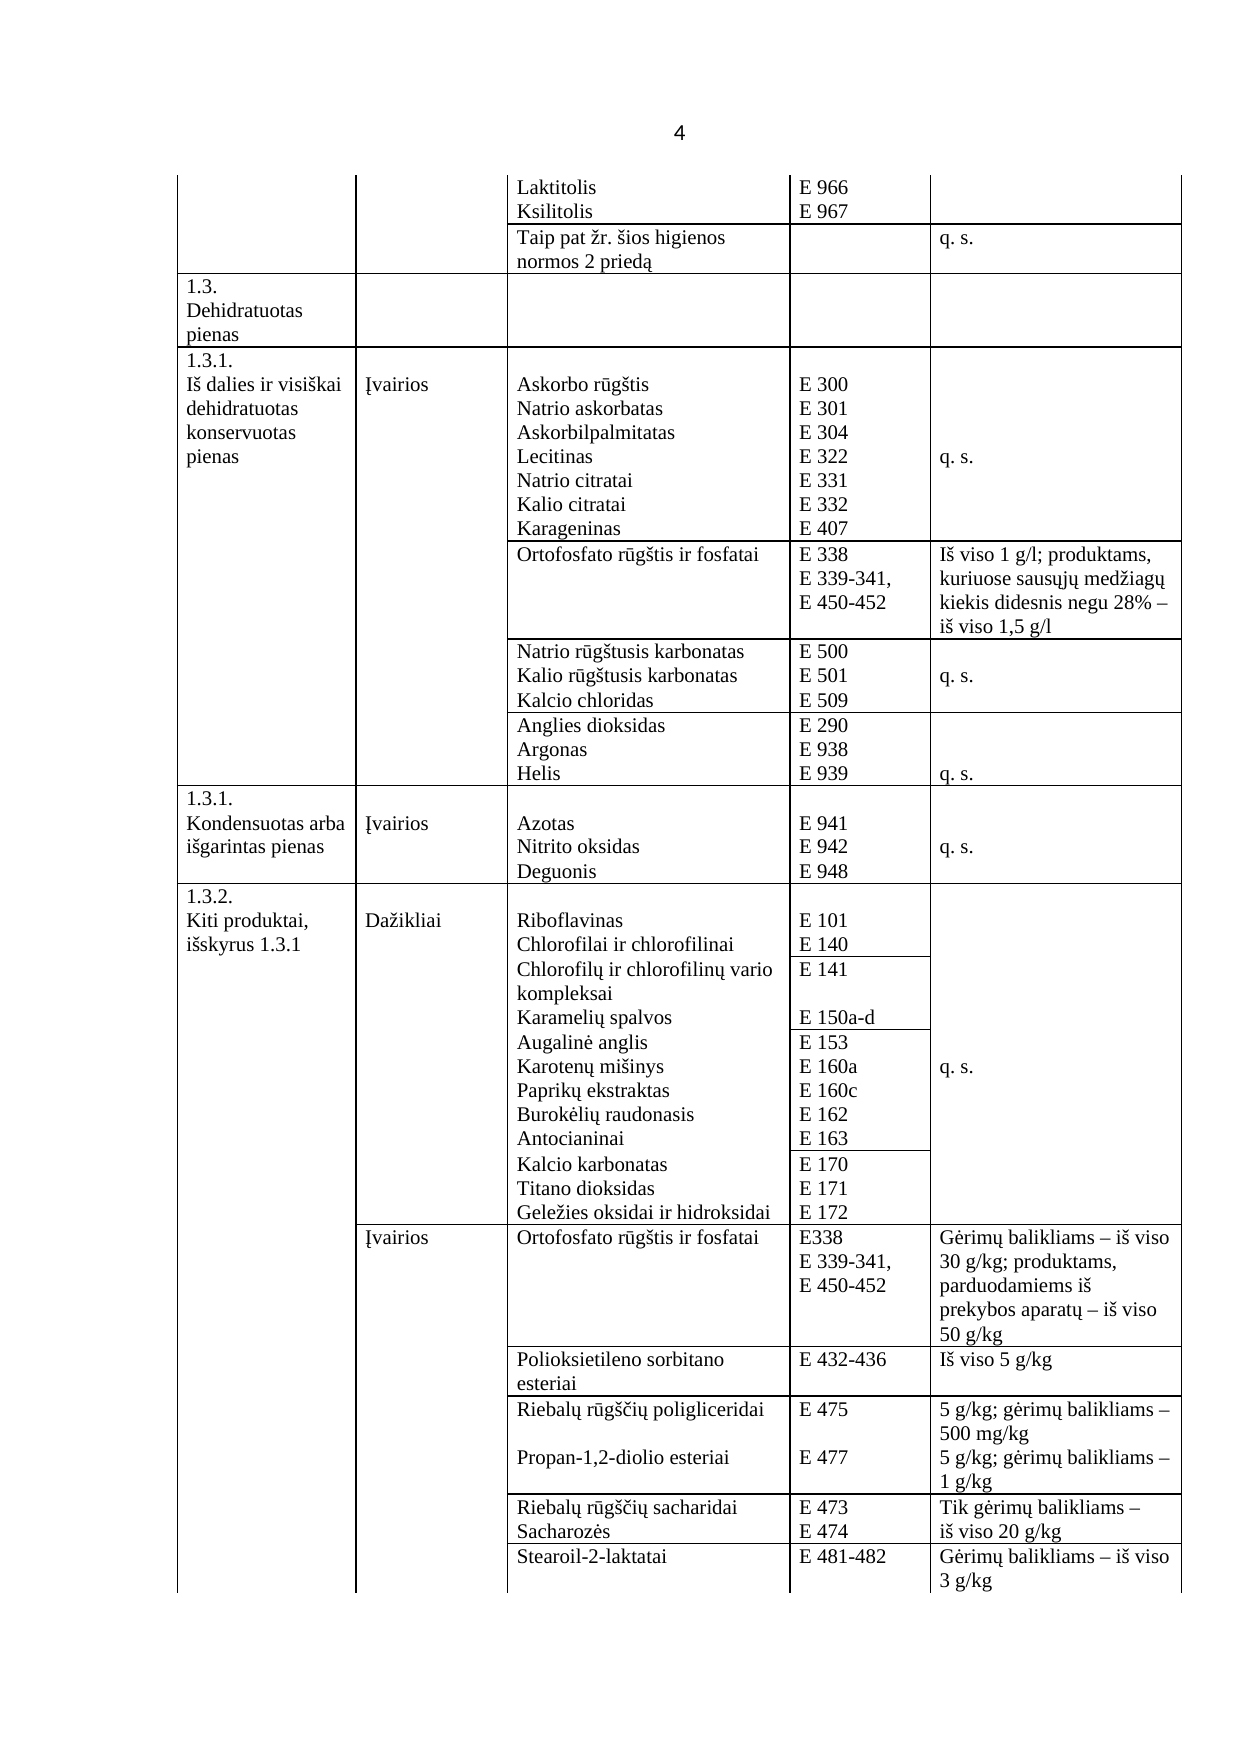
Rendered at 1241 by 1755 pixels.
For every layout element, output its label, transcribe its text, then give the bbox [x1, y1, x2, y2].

table_cell [931, 468, 1181, 492]
table_cell 5 g/kg; gėrimų balikliams – 1 g/kg [931, 1445, 1181, 1493]
table_cell E 150a-d [791, 1005, 930, 1029]
table_cell Titano dioksidas [508, 1176, 789, 1199]
table_cell [931, 884, 1181, 932]
table_cell [357, 638, 507, 663]
table_cell [178, 1102, 355, 1126]
table_cell [931, 786, 1181, 834]
table_cell [357, 396, 507, 420]
table_cell 1.3.1. Iš dalies ir visiškai [178, 348, 355, 396]
table_cell Įvairios [357, 786, 507, 834]
table_cell Ortofosfato rūgštis ir fosfatai [508, 1225, 789, 1346]
table_cell [931, 1126, 1181, 1150]
table_cell [357, 932, 507, 956]
table_cell Chlorofilai ir chlorofilinai [508, 932, 789, 956]
table_cell [357, 274, 507, 346]
table_cell Helis [508, 761, 789, 785]
table_cell E 171 [791, 1176, 930, 1199]
table_cell [357, 1029, 507, 1054]
table_cell [357, 1519, 507, 1543]
table_cell E 481-482 [791, 1544, 930, 1592]
table_cell E 290 [791, 713, 930, 737]
table_cell 1.3. Dehidratuotas pienas [178, 274, 355, 346]
table_cell E 162 [791, 1102, 930, 1126]
table_cell [931, 396, 1181, 420]
table_cell [357, 1493, 507, 1519]
table_cell [178, 1445, 355, 1493]
table_cell E 304 [791, 420, 930, 444]
table_cell [931, 737, 1181, 761]
table_cell E 967 [791, 199, 930, 223]
table_cell E 500 [791, 640, 930, 663]
table_cell [178, 1029, 355, 1054]
table_cell Natrio citratai [508, 468, 789, 492]
table_cell [931, 274, 1181, 346]
table_cell Ksilitolis [508, 199, 789, 223]
table_cell [178, 1200, 355, 1224]
table_cell E 474 [791, 1519, 930, 1543]
table_cell [791, 274, 930, 346]
table_cell E 475 [791, 1397, 930, 1445]
table_cell [931, 175, 1181, 199]
table_cell Nitrito oksidas [508, 835, 789, 858]
table_cell E 153 [791, 1030, 930, 1054]
table_cell [178, 712, 355, 737]
table_cell q. s. [931, 1054, 1181, 1078]
table_cell [357, 664, 507, 687]
table_cell q. s. [931, 225, 1181, 273]
table_cell [178, 737, 355, 761]
table_cell [357, 956, 507, 1005]
table_cell [357, 1176, 507, 1199]
table_cell E 170 [791, 1151, 930, 1176]
table_cell E 301 [791, 396, 930, 420]
table_cell 5 g/kg; gėrimų balikliams – 500 mg/kg [931, 1397, 1181, 1445]
table_cell Tik gėrimų balikliams – [931, 1495, 1181, 1519]
table_cell [931, 932, 1181, 956]
table_cell [357, 1150, 507, 1176]
table_cell išgarintas pienas [178, 835, 355, 858]
table_cell [178, 1054, 355, 1078]
table_cell E 509 [791, 688, 930, 712]
table_cell [931, 1200, 1181, 1224]
table_cell E 101 [791, 884, 930, 932]
table_cell Askorbilpalmitatas [508, 420, 789, 444]
table_cell [931, 199, 1181, 223]
table_cell Lecitinas [508, 444, 789, 468]
table_cell E 501 [791, 664, 930, 687]
table_cell išskyrus 1.3.1 [178, 932, 355, 956]
table_cell Dažikliai [357, 884, 507, 932]
table_cell [178, 859, 355, 883]
table_cell [357, 175, 507, 199]
table_cell [178, 1176, 355, 1199]
table_cell E 941 [791, 786, 930, 834]
table_cell [931, 859, 1181, 883]
table_cell [931, 1176, 1181, 1199]
table_cell Riebalų rūgščių poligliceridai [508, 1397, 789, 1445]
table_cell E 948 [791, 859, 930, 883]
table_cell Karageninas [508, 516, 789, 540]
table_cell [178, 1005, 355, 1029]
table_cell [931, 688, 1181, 712]
table_cell [178, 761, 355, 785]
table_cell E 938 [791, 737, 930, 761]
table_cell [178, 638, 355, 663]
table_cell [931, 1078, 1181, 1102]
table_cell E 163 [791, 1126, 930, 1150]
table_cell [357, 516, 507, 540]
table_cell Paprikų ekstraktas [508, 1078, 789, 1102]
table_cell E 141 [791, 957, 930, 1005]
table_cell Natrio rūgštusis karbonatas [508, 640, 789, 663]
table_cell E 322 [791, 444, 930, 468]
table_cell Azotas [508, 786, 789, 834]
table_cell [931, 1102, 1181, 1126]
table_cell E 300 [791, 348, 930, 396]
table_cell Gėrimų balikliams – iš viso 30 g/kg; produktams, parduodamiems iš prekybos aparatų – iš viso 50 g/kg [931, 1225, 1181, 1346]
table_cell [178, 468, 355, 492]
table_cell [357, 420, 507, 444]
table_cell q. s. [931, 664, 1181, 687]
table_cell [178, 688, 355, 712]
table_cell [357, 540, 507, 638]
table_cell Kalcio karbonatas [508, 1150, 789, 1176]
table_cell Geležies oksidai ir hidroksidai [508, 1200, 789, 1224]
table_cell E 473 [791, 1495, 930, 1519]
table_cell [357, 1543, 507, 1592]
table_cell E 407 [791, 516, 930, 540]
table_cell [357, 1078, 507, 1102]
table_cell E 160a [791, 1054, 930, 1078]
table_cell Anglies dioksidas [508, 713, 789, 737]
table_cell q. s. [931, 835, 1181, 858]
table_cell [357, 712, 507, 737]
table_cell Natrio askorbatas [508, 396, 789, 420]
table_cell E 942 [791, 835, 930, 858]
table_cell E 160c [791, 1078, 930, 1102]
table_cell [931, 956, 1181, 1005]
table_cell Sacharozės [508, 1519, 789, 1543]
table_cell [178, 956, 355, 1005]
table_cell [357, 737, 507, 761]
table_cell E 140 [791, 932, 930, 956]
table_cell dehidratuotas [178, 396, 355, 420]
table_cell E 331 [791, 468, 930, 492]
table_cell [178, 1493, 355, 1519]
table_cell 1.3.2. Kiti produktai, [178, 884, 355, 932]
table_cell Askorbo rūgštis [508, 348, 789, 396]
table_cell Karamelių spalvos [508, 1005, 789, 1029]
table_cell [357, 492, 507, 516]
table_cell Augalinė anglis [508, 1029, 789, 1054]
table_cell Propan-1,2-diolio esteriai [508, 1445, 789, 1493]
table_cell [357, 444, 507, 468]
table_cell konservuotas [178, 420, 355, 444]
table_cell [178, 1346, 355, 1395]
table_cell [178, 175, 355, 199]
table_cell E 477 [791, 1445, 930, 1493]
table_cell [357, 835, 507, 858]
table_cell Taip pat žr. šios higienos normos 2 priedą [508, 225, 789, 273]
table_cell Stearoil-2-laktatai [508, 1544, 789, 1592]
table_cell Iš viso 5 g/kg [931, 1347, 1181, 1395]
table_cell [178, 1078, 355, 1102]
table_cell E 939 [791, 761, 930, 785]
table_cell [357, 688, 507, 712]
table_cell E 966 [791, 175, 930, 199]
table_cell [178, 516, 355, 540]
table_cell E 172 [791, 1200, 930, 1224]
table_cell E338 E 339-341, E 450-452 [791, 1225, 930, 1346]
table_cell E 338 E 339-341, E 450-452 [791, 542, 930, 638]
table_cell [178, 492, 355, 516]
table_cell Kalio rūgštusis karbonatas [508, 664, 789, 687]
table_cell [178, 664, 355, 687]
table_cell [357, 468, 507, 492]
table_cell Įvairios [357, 1225, 507, 1346]
table_cell [931, 492, 1181, 516]
table_cell [178, 223, 355, 273]
table_cell [178, 1543, 355, 1592]
table_cell [357, 761, 507, 785]
table_cell [357, 1102, 507, 1126]
table_cell Gėrimų balikliams – iš viso 3 g/kg [931, 1544, 1181, 1592]
table_cell [357, 1200, 507, 1224]
table_cell q. s. [931, 761, 1181, 785]
table_cell [791, 225, 930, 273]
table_cell Chlorofilų ir chlorofilinų vario kompleksai [508, 956, 789, 1005]
table_cell [178, 1395, 355, 1445]
table_cell 1.3.1. Kondensuotas arba [178, 786, 355, 834]
table_cell [931, 640, 1181, 663]
table_cell Kalio citratai [508, 492, 789, 516]
table_cell Deguonis [508, 859, 789, 883]
table_cell E 332 [791, 492, 930, 516]
table_cell [357, 1005, 507, 1029]
table_cell [931, 1005, 1181, 1029]
table_cell [931, 713, 1181, 737]
table_cell [178, 1224, 355, 1346]
table_cell [178, 1126, 355, 1150]
table_cell iš viso 20 g/kg [931, 1519, 1181, 1543]
table_cell [357, 199, 507, 223]
table_cell Kalcio chloridas [508, 688, 789, 712]
table_cell Riebalų rūgščių sacharidai [508, 1495, 789, 1519]
table_cell [931, 516, 1181, 540]
table_cell [357, 1395, 507, 1445]
table_cell [178, 1150, 355, 1176]
table_cell q. s. [931, 444, 1181, 468]
table_cell [357, 859, 507, 883]
table_cell pienas [178, 444, 355, 468]
table_cell [357, 1346, 507, 1395]
table_cell [357, 1126, 507, 1150]
table_cell [931, 420, 1181, 444]
table_cell E 432-436 [791, 1347, 930, 1395]
table_cell Ortofosfato rūgštis ir fosfatai [508, 542, 789, 638]
table_cell Laktitolis [508, 175, 789, 199]
table_cell [357, 223, 507, 273]
table_cell Burokėlių raudonasis [508, 1102, 789, 1126]
table_cell [178, 540, 355, 638]
table_cell Polioksietileno sorbitano esteriai [508, 1347, 789, 1395]
table_cell Karotenų mišinys [508, 1054, 789, 1078]
table_cell Antocianinai [508, 1126, 789, 1150]
table_cell Argonas [508, 737, 789, 761]
table_cell [357, 1445, 507, 1493]
table_cell [357, 1054, 507, 1078]
table_cell [508, 274, 789, 346]
table_cell [931, 1029, 1181, 1054]
table_cell Riboflavinas [508, 884, 789, 932]
table_cell Įvairios [357, 348, 507, 396]
table_cell [931, 1150, 1181, 1176]
table_cell [178, 1519, 355, 1543]
table_cell [178, 199, 355, 223]
table_cell [931, 348, 1181, 396]
table_cell Iš viso 1 g/l; produktams, kuriuose sausųjų medžiagų kiekis didesnis negu 28% – iš viso 1,5 g/l [931, 542, 1181, 638]
